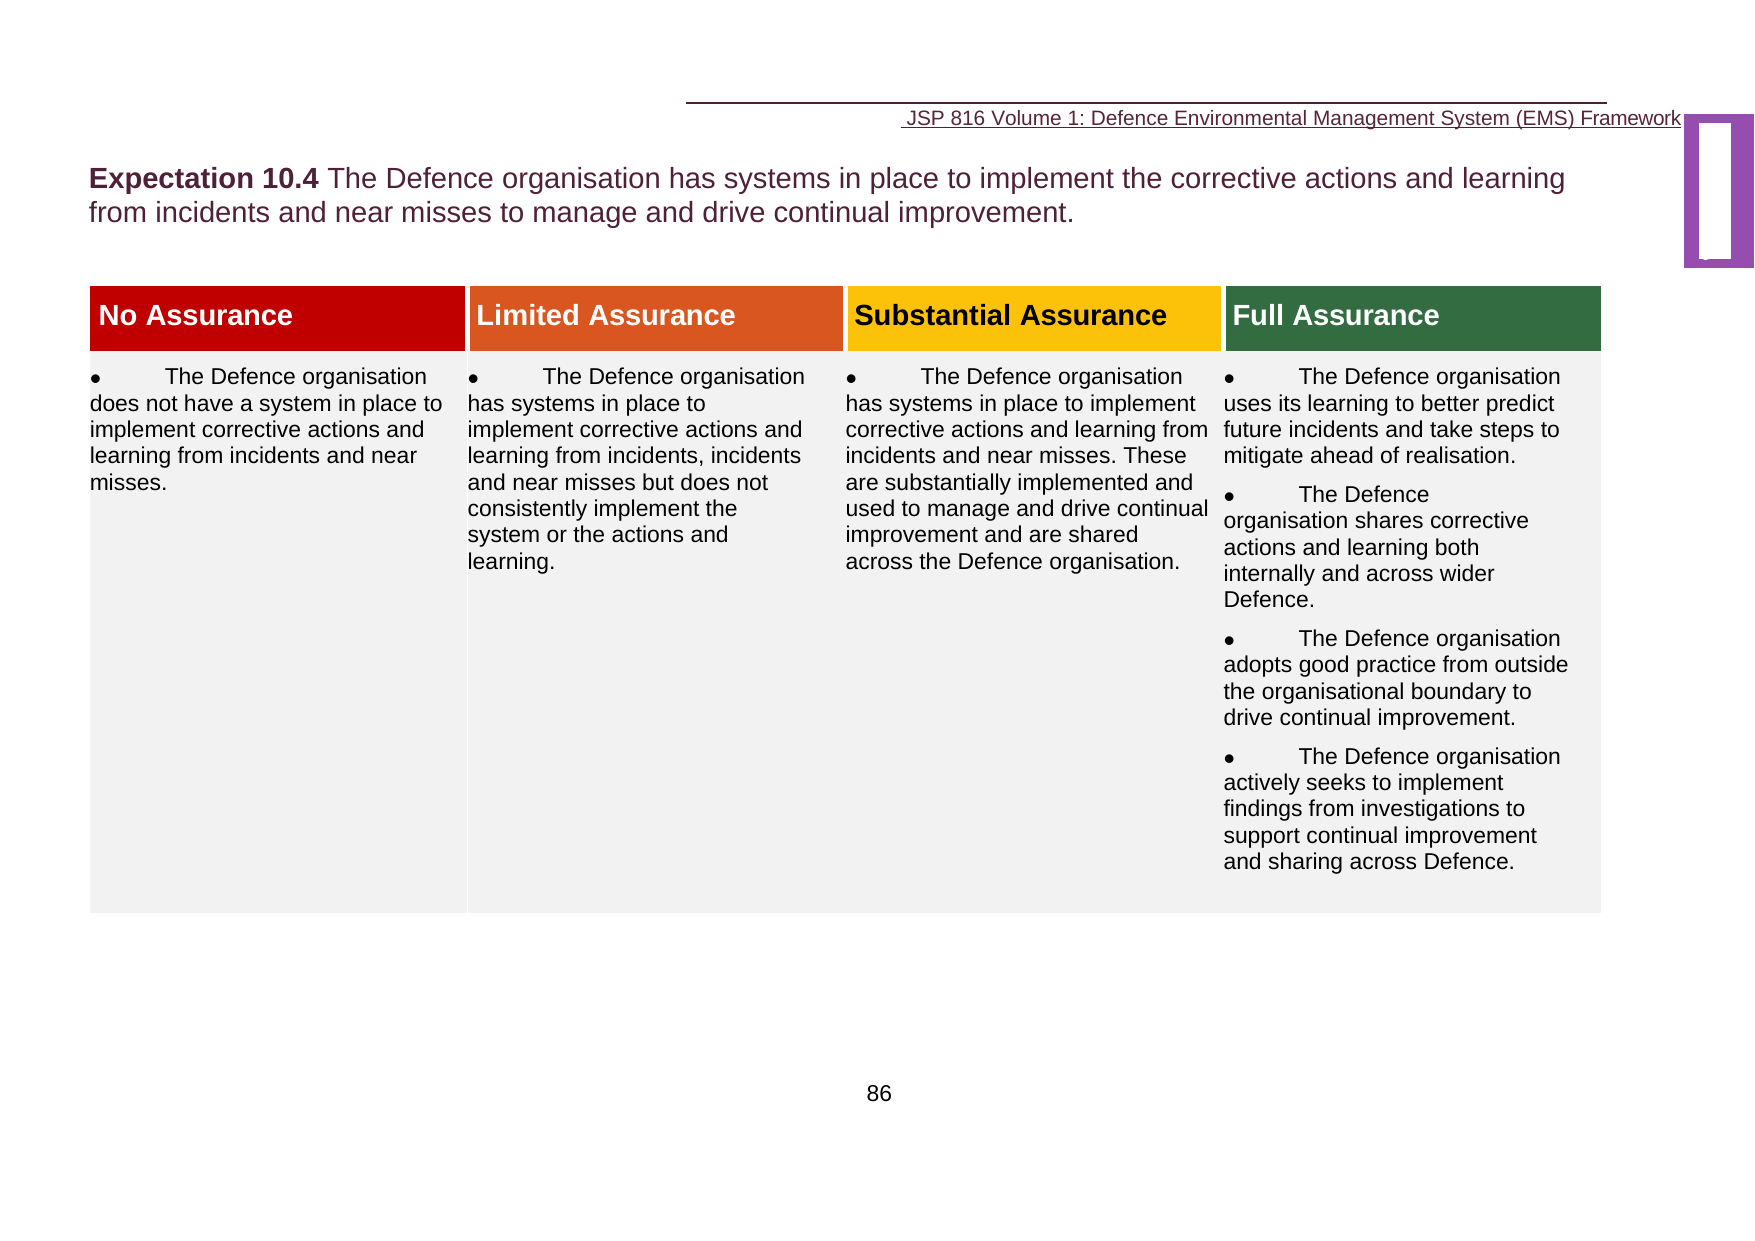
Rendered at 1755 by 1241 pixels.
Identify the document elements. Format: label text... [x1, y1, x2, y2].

table_header Full Assurance [1226, 286, 1601, 351]
table_cell The Defence organisation has systems in place to implement corrective actions and learning from incidents and near misses. These are substantially implemented and used to manage and drive continual improvement and are shared across the Defence organisation. [845, 351, 1223, 913]
text Element 10 [1701, 124, 1731, 259]
text Expectation 10.4 The Defence organisation has systems in place to implement the corrective actions and learning from incidents and near misses to manage and drive continual improvement. [89, 162, 1575, 229]
table_header Limited Assurance [470, 286, 843, 351]
table_cell The Defence organisation does not have a system in place to implement corrective actions and learning from incidents and near misses. [90, 351, 467, 913]
table_cell The Defence organisation uses its learning to better predict future incidents and take steps to mitigate ahead of realisation. The Defence organisation shares corrective actions and learning both internally and across wider Defence. The Defence organisation adopts good practice from outside the organisational boundary to drive continual improvement. The Defence organisation actively seeks to implement findings from investigations to support continual improvement and sharing across Defence. [1223, 351, 1601, 913]
table_cell The Defence organisation has systems in place to implement corrective actions and learning from incidents, incidents and near misses but does not consistently implement the system or the actions and learning. [468, 351, 845, 913]
table_header Substantial Assurance [848, 286, 1221, 351]
table_header No Assurance [90, 286, 465, 351]
